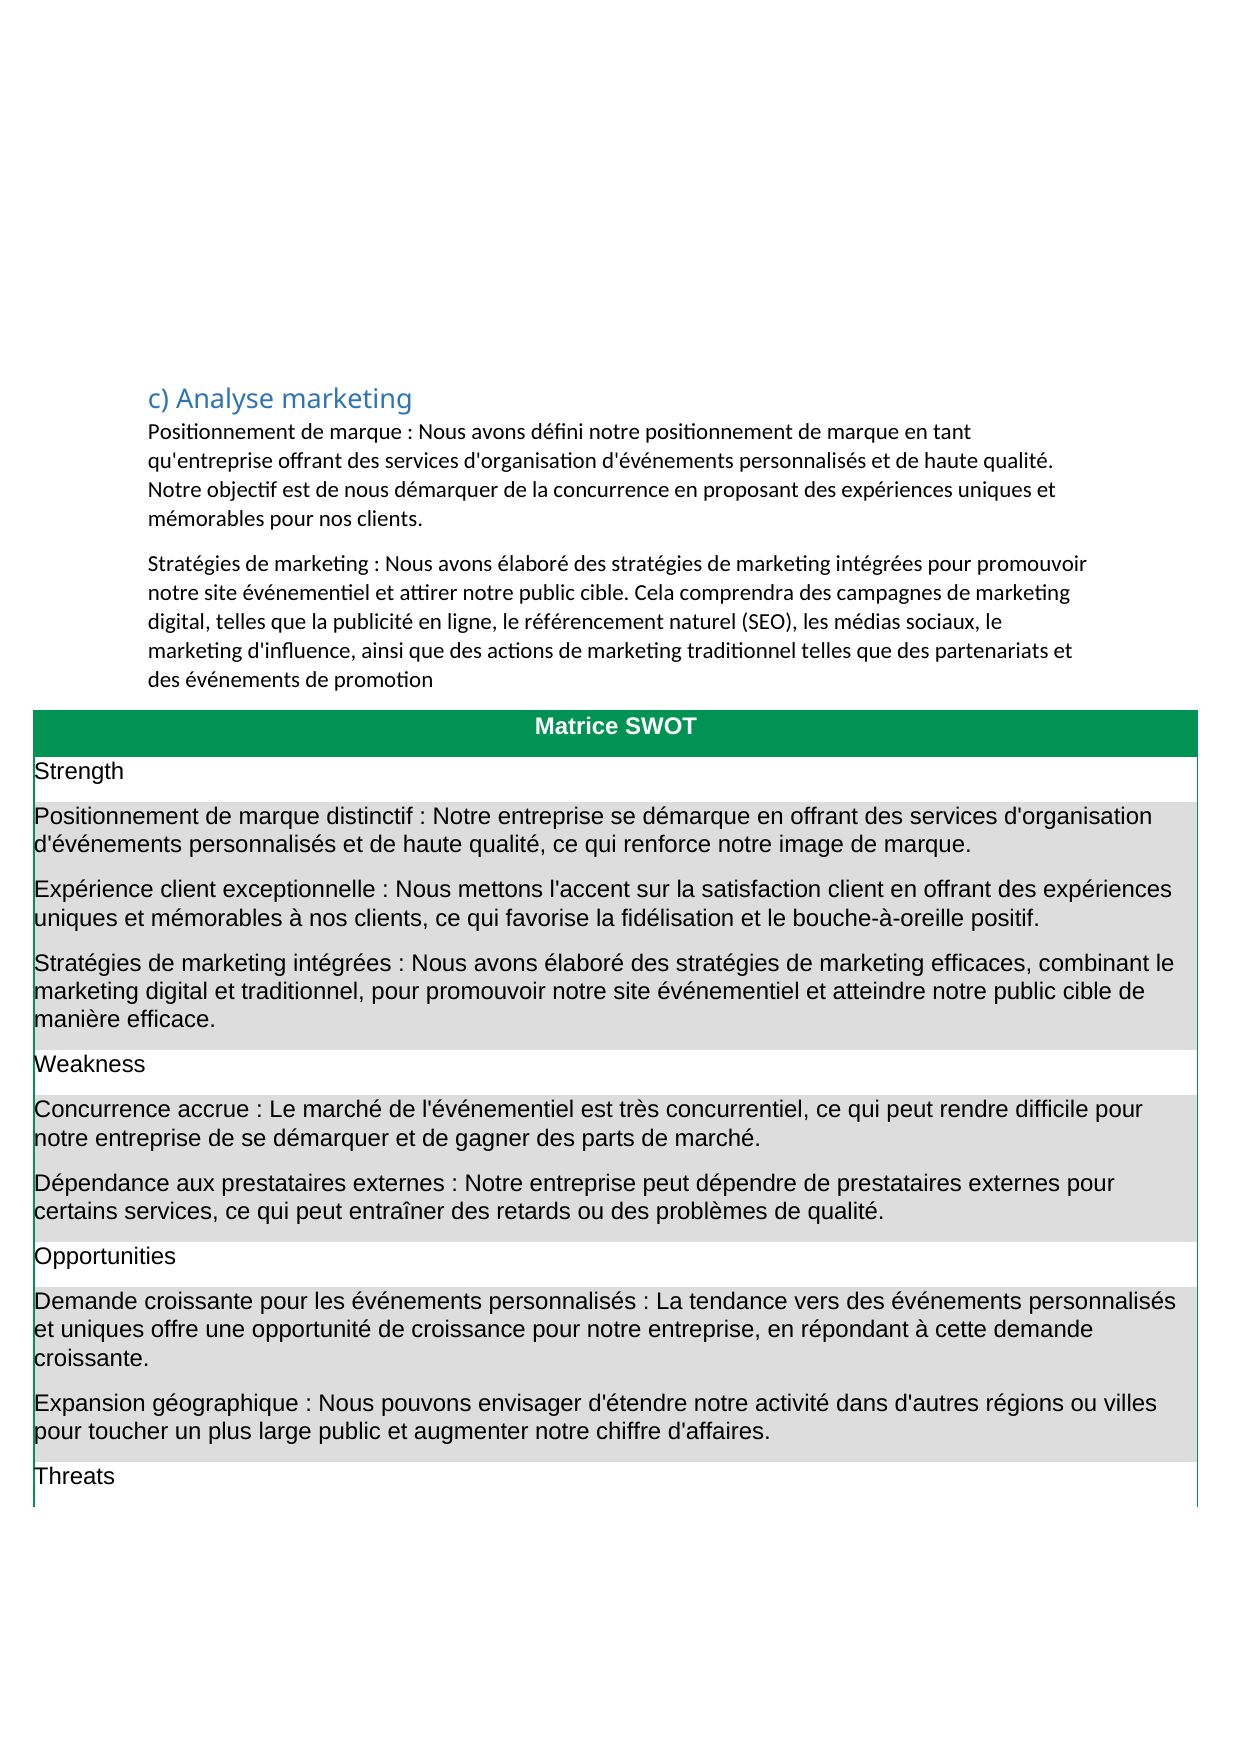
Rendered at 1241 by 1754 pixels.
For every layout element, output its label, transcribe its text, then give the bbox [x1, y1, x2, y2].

table_cell Concurrence accrue : Le marché de l'événementiel est très concurrentiel, ce qui peut rendre difficile pour notre entreprise de se démarquer et de gagner des parts de marché. Dépendance aux prestataires externes : Notre entreprise peut dépendre de prestataires externes pour certains services, ce qui peut entraîner des retards ou des problèmes de qualité. [35, 1095, 1197, 1242]
table_header Matrice SWOT [35, 712, 1197, 757]
table_cell Demande croissante pour les événements personnalisés : La tendance vers des événements personnalisés et uniques offre une opportunité de croissance pour notre entreprise, en répondant à cette demande croissante. Expansion géographique : Nous pouvons envisager d'étendre notre activité dans d'autres régions ou villes pour toucher un plus large public et augmenter notre chiffre d'affaires. [35, 1287, 1197, 1462]
table_cell Positionnement de marque distinctif : Notre entreprise se démarque en offrant des services d'organisation d'événements personnalisés et de haute qualité, ce qui renforce notre image de marque. Expérience client exceptionnelle : Nous mettons l'accent sur la satisfaction client en offrant des expériences uniques et mémorables à nos clients, ce qui favorise la fidélisation et le bouche-à-oreille positif. Stratégies de marketing intégrées : Nous avons élaboré des stratégies de marketing efficaces, combinant le marketing digital et traditionnel, pour promouvoir notre site événementiel et atteindre notre public cible de manière efficace. [35, 802, 1197, 1050]
text Stratégies de marketing : Nous avons élaboré des stratégies de marketing intégrées pour promouvoir notre site événementiel et attirer notre public cible. Cela comprendra des campagnes de marketing digital, telles que la publicité en ligne, le référencement naturel (SEO), les médias sociaux, le marketing d'influence, ainsi que des actions de marketing traditionnel telles que des partenariats et des événements de promotion [148, 549, 1093, 693]
table_cell Opportunities [35, 1242, 1197, 1287]
table_cell Strength [35, 757, 1197, 802]
subtitle c) Analyse marketing [148, 379, 1093, 416]
table_cell Threats [35, 1462, 1197, 1507]
text Positionnement de marque : Nous avons défini notre positionnement de marque en tant qu'entreprise offrant des services d'organisation d'événements personnalisés et de haute qualité. Notre objectif est de nous démarquer de la concurrence en proposant des expériences uniques et mémorables pour nos clients. [148, 417, 1093, 532]
table_cell Weakness [35, 1050, 1197, 1095]
